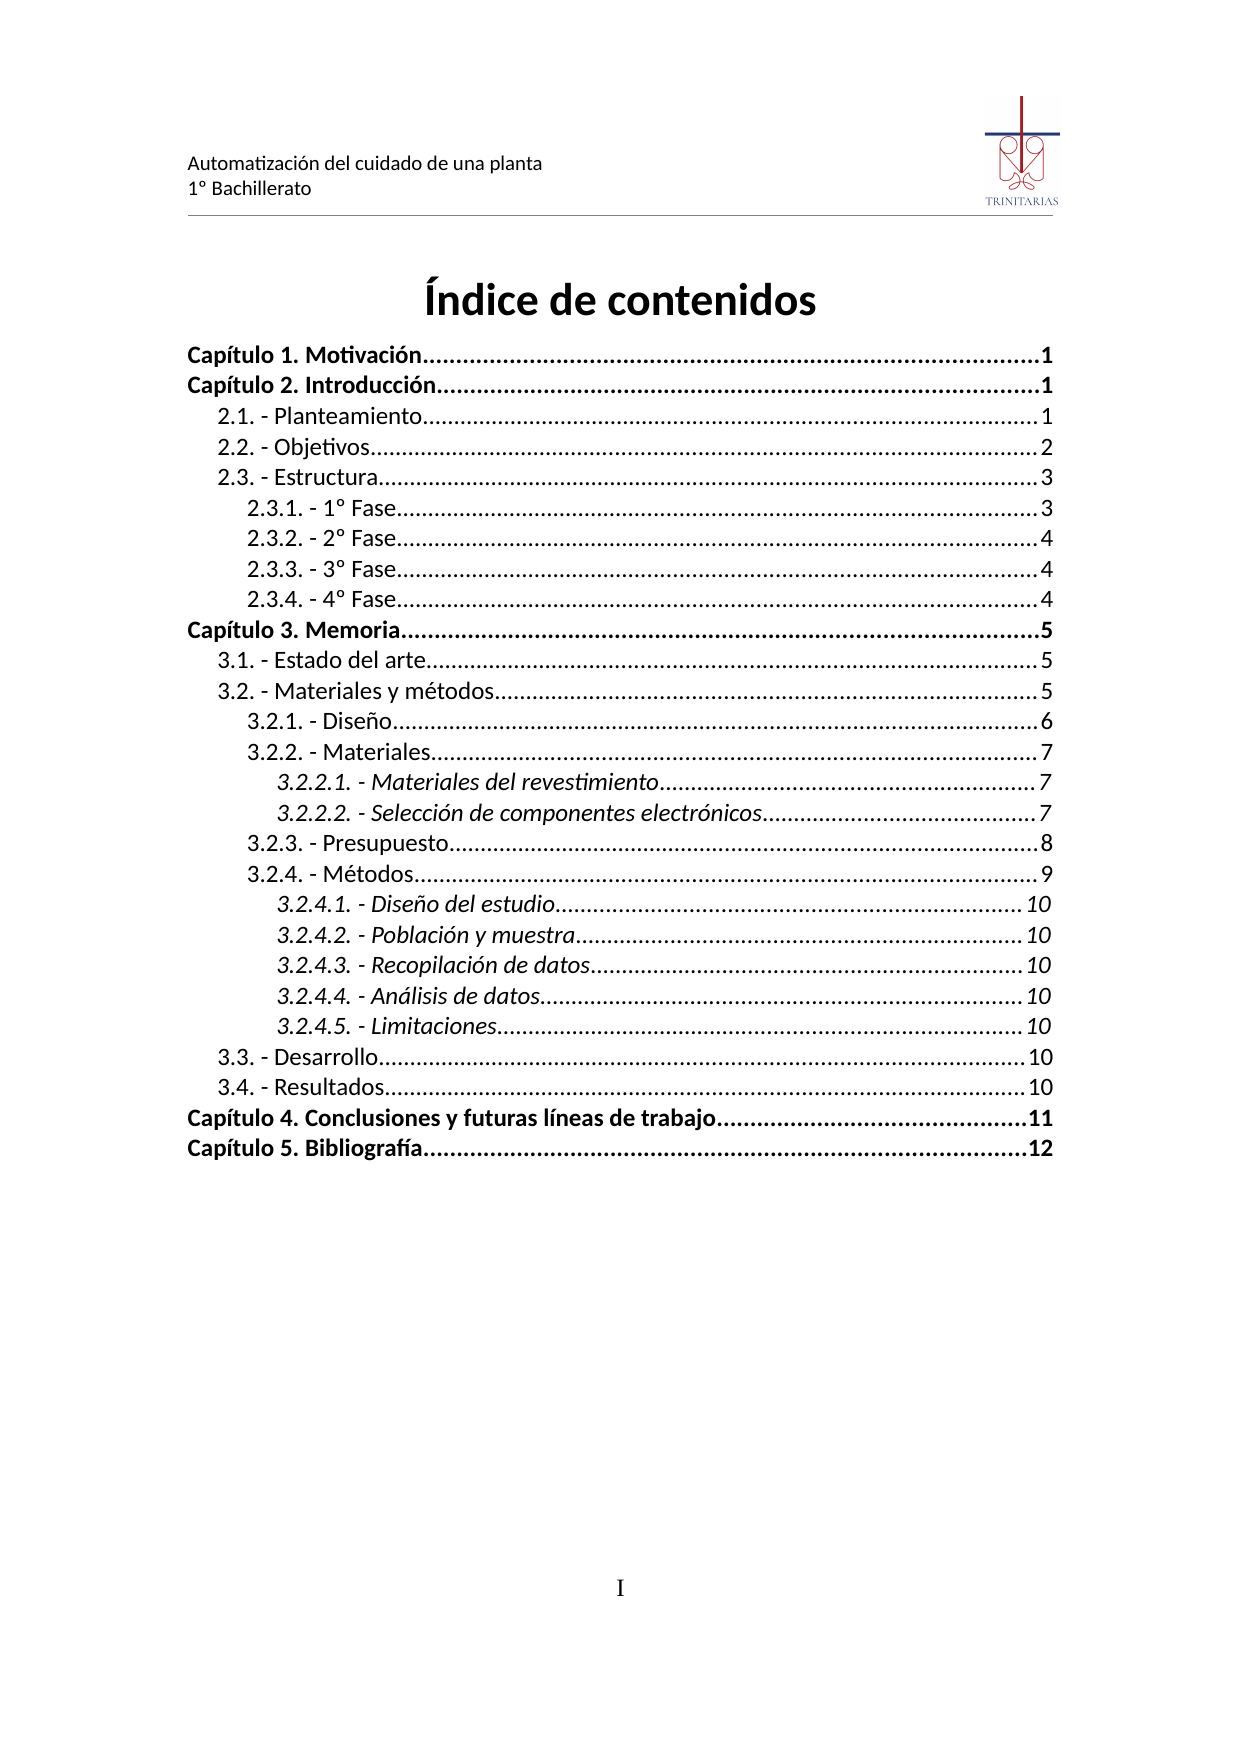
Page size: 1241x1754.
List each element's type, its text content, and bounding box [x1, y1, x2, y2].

text 2.3.2. - 2º Fase 4 [247, 522, 1053, 553]
text 3.2. - Materiales y métodos 5 [217, 675, 1053, 705]
text 2.3.3. - 3º Fase 4 [247, 553, 1053, 583]
text 3.2.4. - Métodos 9 [247, 858, 1053, 888]
text Capítulo 3. Memoria 5 [187, 614, 1053, 644]
text 3.2.1. - Diseño 6 [247, 705, 1053, 736]
text 3.2.4.3. - Recopilación de datos 10 [276, 949, 1053, 980]
text Capítulo 1. Motivación 1 [187, 339, 1053, 369]
text 3.2.4.4. - Análisis de datos 10 [276, 980, 1053, 1011]
text Capítulo 5. Bibliografía 12 [187, 1133, 1053, 1163]
text 3.2.2.1. - Materiales del revestimiento 7 [276, 766, 1053, 797]
subtitle Índice de contenidos [187, 271, 1053, 327]
text 3.2.2. - Materiales 7 [247, 736, 1053, 766]
text 3.1. - Estado del arte 5 [217, 644, 1053, 675]
text 3.2.4.5. - Limitaciones 10 [276, 1011, 1053, 1041]
text 2.3.1. - 1º Fase 3 [247, 492, 1053, 522]
text 3.2.2.2. - Selección de componentes electrónicos 7 [276, 797, 1053, 827]
text 2.3. - Estructura 3 [217, 461, 1053, 492]
text 2.1. - Planteamiento 1 [217, 400, 1053, 431]
text 2.2. - Objetivos 2 [217, 431, 1053, 461]
picture [984, 96, 1061, 208]
text Capítulo 2. Introducción 1 [187, 369, 1053, 400]
text 3.4. - Resultados 10 [217, 1072, 1053, 1102]
text 3.3. - Desarrollo 10 [217, 1041, 1053, 1072]
text 2.3.4. - 4º Fase 4 [247, 583, 1053, 614]
text Capítulo 4. Conclusiones y futuras líneas de trabajo 11 [187, 1102, 1053, 1133]
text 3.2.3. - Presupuesto 8 [247, 827, 1053, 858]
text 3.2.4.2. - Población y muestra 10 [276, 919, 1053, 949]
text 3.2.4.1. - Diseño del estudio 10 [276, 888, 1053, 919]
